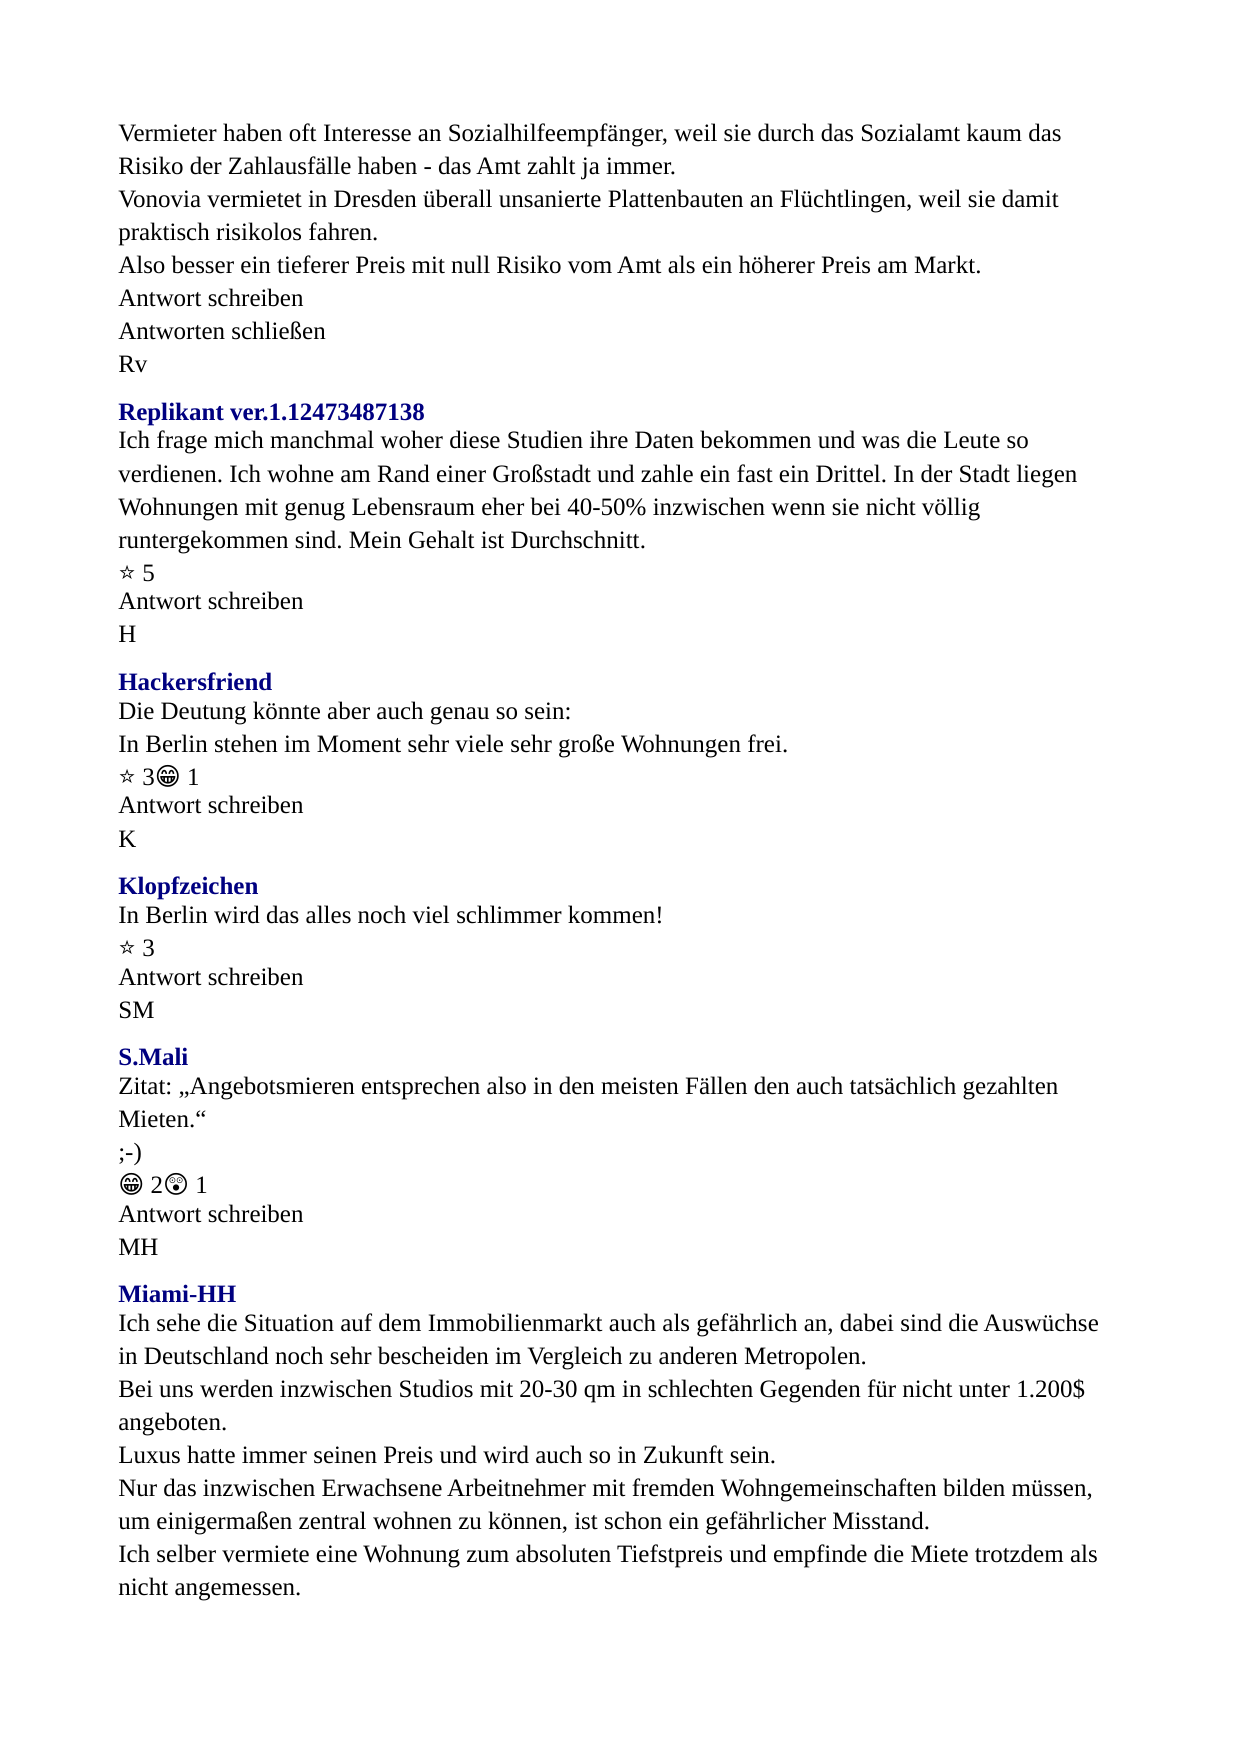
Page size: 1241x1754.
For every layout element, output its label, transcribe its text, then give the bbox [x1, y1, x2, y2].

text SM [118, 995, 1122, 1023]
text ;-) [118, 1137, 1122, 1166]
subtitle Hackersfriend [118, 667, 1122, 696]
text 😁 2😲 1 [118, 1170, 1122, 1199]
text Luxus hatte immer seinen Preis und wird auch so in Zukunft sein. [118, 1440, 1122, 1469]
text Ich sehe die Situation auf dem Immobilienmarkt auch als gefährlich an, dabei sind die Auswüchse in Deutschland noch sehr bescheiden im Vergleich zu anderen Metropolen. [118, 1308, 1122, 1370]
text In Berlin wird das alles noch viel schlimmer kommen! [118, 900, 1122, 929]
text Antwort schreiben [118, 283, 1122, 312]
text Vonovia vermietet in Dresden überall unsanierte Plattenbauten an Flüchtlingen, weil sie damit praktisch risikolos fahren. [118, 184, 1122, 246]
text In Berlin stehen im Moment sehr viele sehr große Wohnungen frei. [118, 729, 1122, 758]
text Antwort schreiben [118, 586, 1122, 615]
text Vermieter haben oft Interesse an Sozialhilfeempfänger, weil sie durch das Sozialamt kaum das Risiko der Zahlausfälle haben - das Amt zahlt ja immer. [118, 118, 1122, 180]
text Rv [118, 349, 1122, 378]
subtitle Replikant ver.1.12473487138 [118, 397, 1122, 426]
text ⭐️ 3😁 1 [118, 762, 1122, 791]
subtitle S.Mali [118, 1042, 1122, 1071]
text K [118, 824, 1122, 852]
subtitle Klopfzeichen [118, 871, 1122, 900]
text Ich selber vermiete eine Wohnung zum absoluten Tiefstpreis und empfinde die Miete trotzdem als nicht angemessen. [118, 1539, 1122, 1601]
text Antwort schreiben [118, 791, 1122, 819]
text Antwort schreiben [118, 962, 1122, 991]
text Die Deutung könnte aber auch genau so sein: [118, 696, 1122, 724]
text ⭐️ 5 [118, 558, 1122, 586]
text Antwort schreiben [118, 1199, 1122, 1228]
text Bei uns werden inzwischen Studios mit 20-30 qm in schlechten Gegenden für nicht unter 1.200$ angeboten. [118, 1374, 1122, 1436]
subtitle Miami-HH [118, 1279, 1122, 1308]
text Zitat: „Angebotsmieren entsprechen also in den meisten Fällen den auch tatsächlich gezahlten Mieten.“ [118, 1071, 1122, 1133]
text MH [118, 1232, 1122, 1261]
text Nur das inzwischen Erwachsene Arbeitnehmer mit fremden Wohngemeinschaften bilden müssen, um einigermaßen zentral wohnen zu können, ist schon ein gefährlicher Misstand. [118, 1473, 1122, 1535]
text Also besser ein tieferer Preis mit null Risiko vom Amt als ein höherer Preis am Markt. [118, 250, 1122, 279]
text ⭐️ 3 [118, 933, 1122, 962]
text H [118, 619, 1122, 648]
text Antworten schließen [118, 316, 1122, 345]
text Ich frage mich manchmal woher diese Studien ihre Daten bekommen und was die Leute so verdienen. Ich wohne am Rand einer Großstadt und zahle ein fast ein Drittel. In der Stadt liegen Wohnungen mit genug Lebensraum eher bei 40-50% inzwischen wenn sie nicht völlig runtergekommen sind. Mein Gehalt ist Durchschnitt. [118, 426, 1122, 553]
